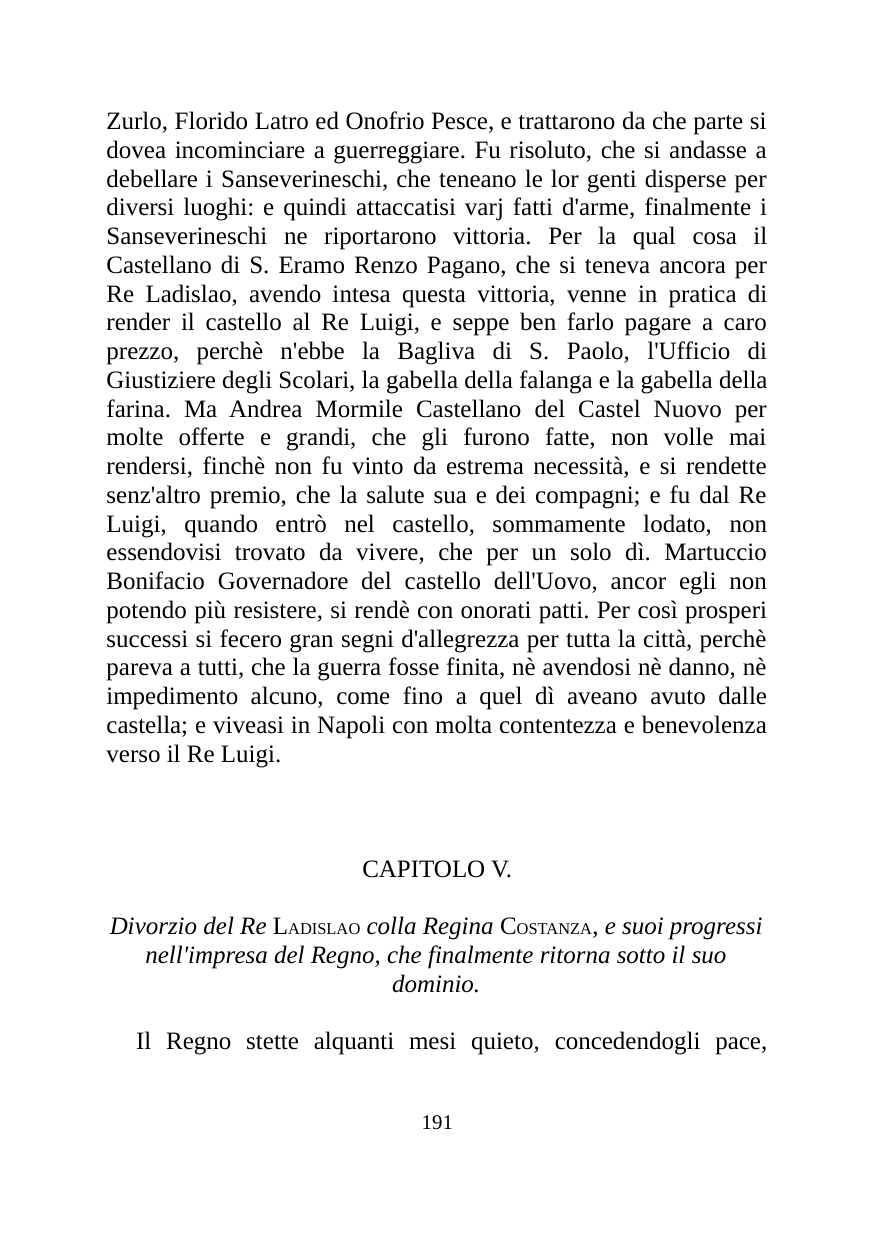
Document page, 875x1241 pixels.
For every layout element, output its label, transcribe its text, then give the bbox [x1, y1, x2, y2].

text Zurlo, Florido Latro ed Onofrio Pesce, e trattarono da che parte si dovea incominciare a guerreggiare. Fu risoluto, che si andasse a debellare i Sanseverineschi, che teneano le lor genti disperse per diversi luoghi: e quindi attaccatisi varj fatti d'arme, finalmente i Sanseverineschi ne riportarono vittoria. Per la qual cosa il Castellano di S. Eramo Renzo Pagano, che si teneva ancora per Re Ladislao, avendo intesa questa vittoria, venne in pratica di render il castello al Re Luigi, e seppe ben farlo pagare a caro prezzo, perchè n'ebbe la Bagliva di S. Paolo, l'Ufficio di Giustiziere degli Scolari, la gabella della falanga e la gabella della farina. Ma Andrea Mormile Castellano del Castel Nuovo per molte offerte e grandi, che gli furono fatte, non volle mai rendersi, finchè non fu vinto da estrema necessità, e si rendette senz'altro premio, che la salute sua e dei compagni; e fu dal Re Luigi, quando entrò nel castello, sommamente lodato, non essendovisi trovato da vivere, che per un solo dì. Martuccio Bonifacio Governadore del castello dell'Uovo, ancor egli non potendo più resistere, si rendè con onorati patti. Per così prosperi successi si fecero gran segni d'allegrezza per tutta la città, perchè pareva a tutti, che la guerra fosse finita, nè avendosi nè danno, nè impedimento alcuno, come fino a quel dì aveano avuto dalle castella; e viveasi in Napoli con molta contentezza e benevolenza verso il Re Luigi. [106, 106, 768, 767]
text Il Regno stette alquanti mesi quieto, concedendogli pace, [106, 1026, 768, 1055]
text CAPITOLO V. [106, 854, 768, 882]
text Divorzio del Re Ladislao colla Regina Costanza, e suoi progressi nell'impresa del Regno, che finalmente ritorna sotto il suo dominio. [106, 911, 768, 997]
